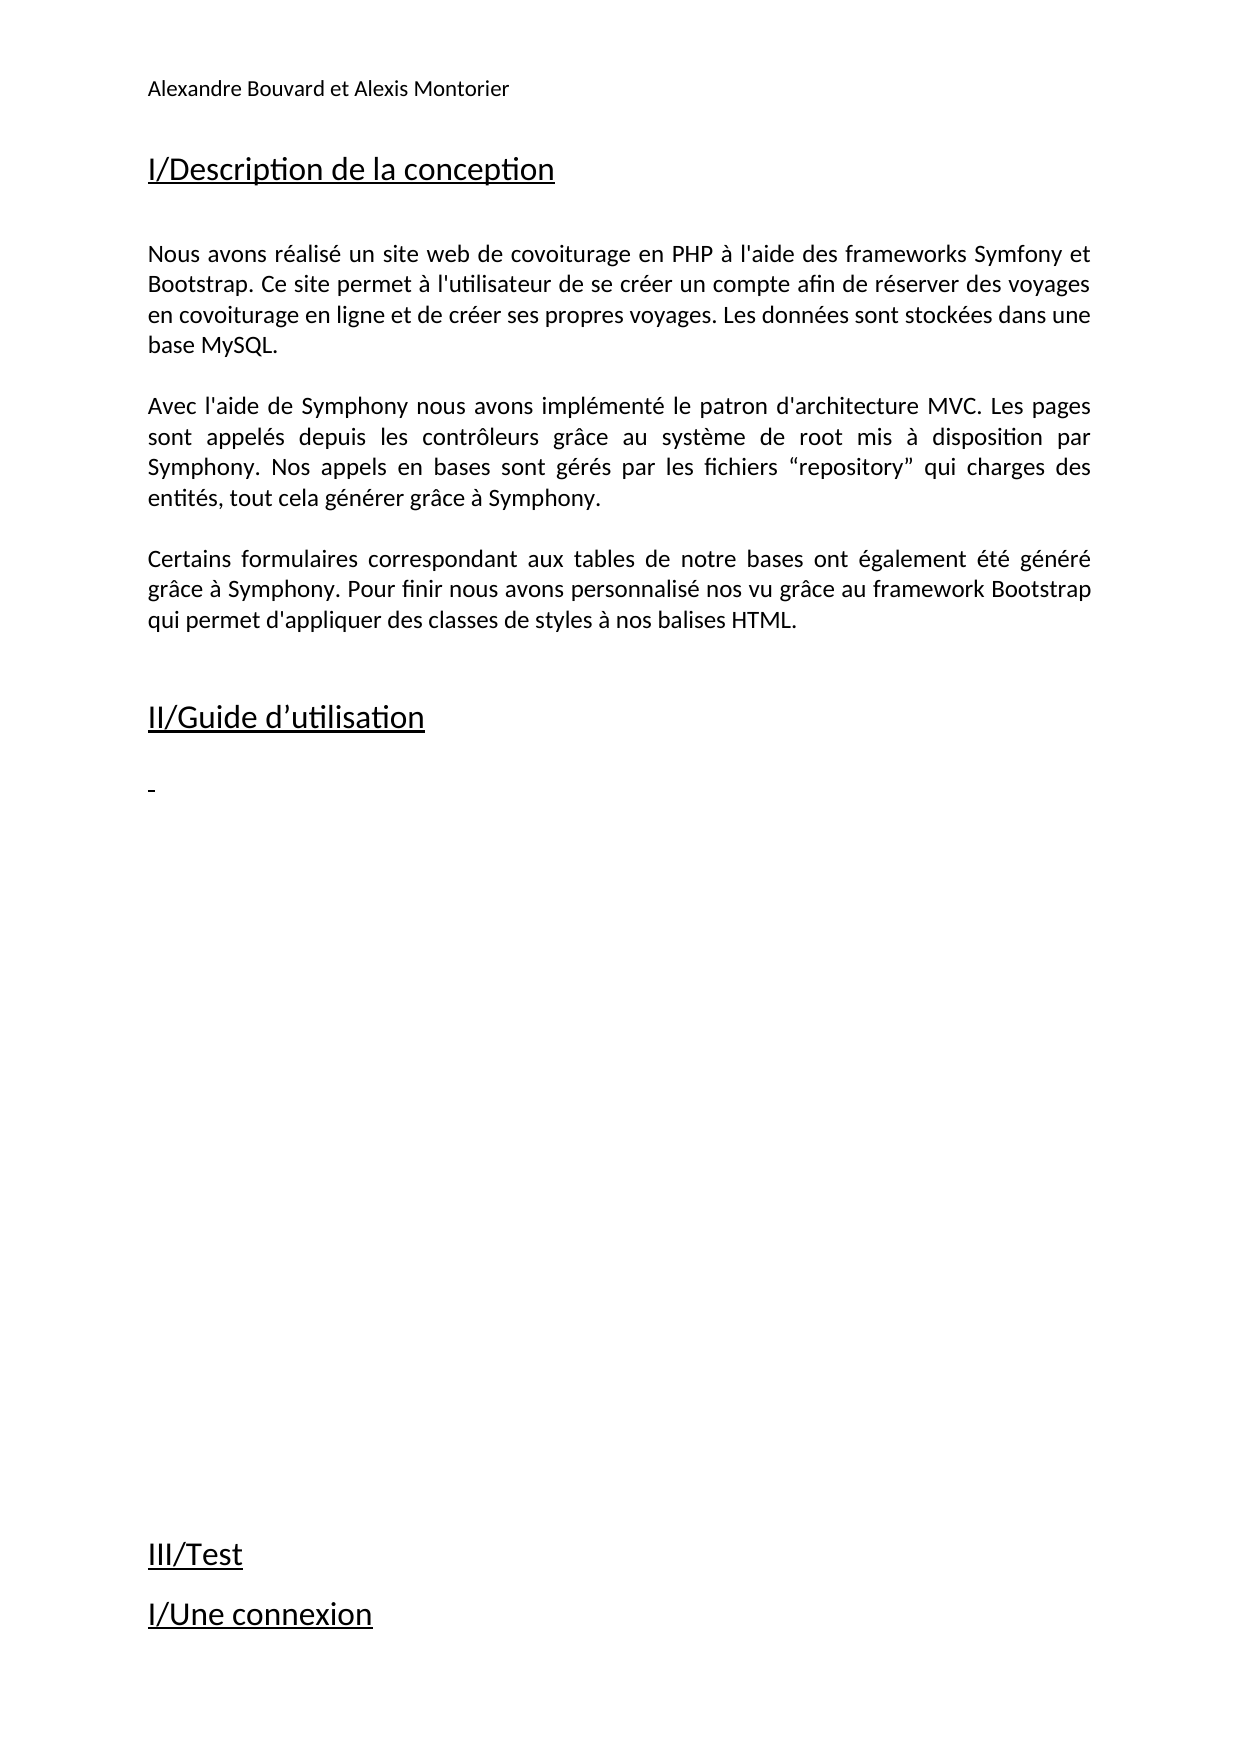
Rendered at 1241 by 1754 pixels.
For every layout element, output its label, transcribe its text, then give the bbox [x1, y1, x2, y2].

text II/Guide d’utilisation [148, 696, 1093, 736]
text Nous avons réalisé un site web de covoiturage en PHP à l'aide des frameworks Symfony et Bootstrap. Ce site permet à l'utilisateur de se créer un compte afin de réserver des voyages en covoiturage en ligne et de créer ses propres voyages. Les données sont stockées dans une base MySQL. [148, 238, 1093, 360]
text I/Une connexion [148, 1593, 1093, 1633]
text III/Test [148, 1533, 1093, 1573]
text I/Description de la conception [148, 148, 1093, 188]
text Avec l'aide de Symphony nous avons implémenté le patron d'architecture MVC. Les pages sont appelés depuis les contrôleurs grâce au système de root mis à disposition par Symphony. Nos appels en bases sont gérés par les fichiers “repository” qui charges des entités, tout cela générer grâce à Symphony. [148, 391, 1093, 513]
text Certains formulaires correspondant aux tables de notre bases ont également été généré grâce à Symphony. Pour finir nous avons personnalisé nos vu grâce au framework Bootstrap qui permet d'appliquer des classes de styles à nos balises HTML. [148, 543, 1093, 635]
